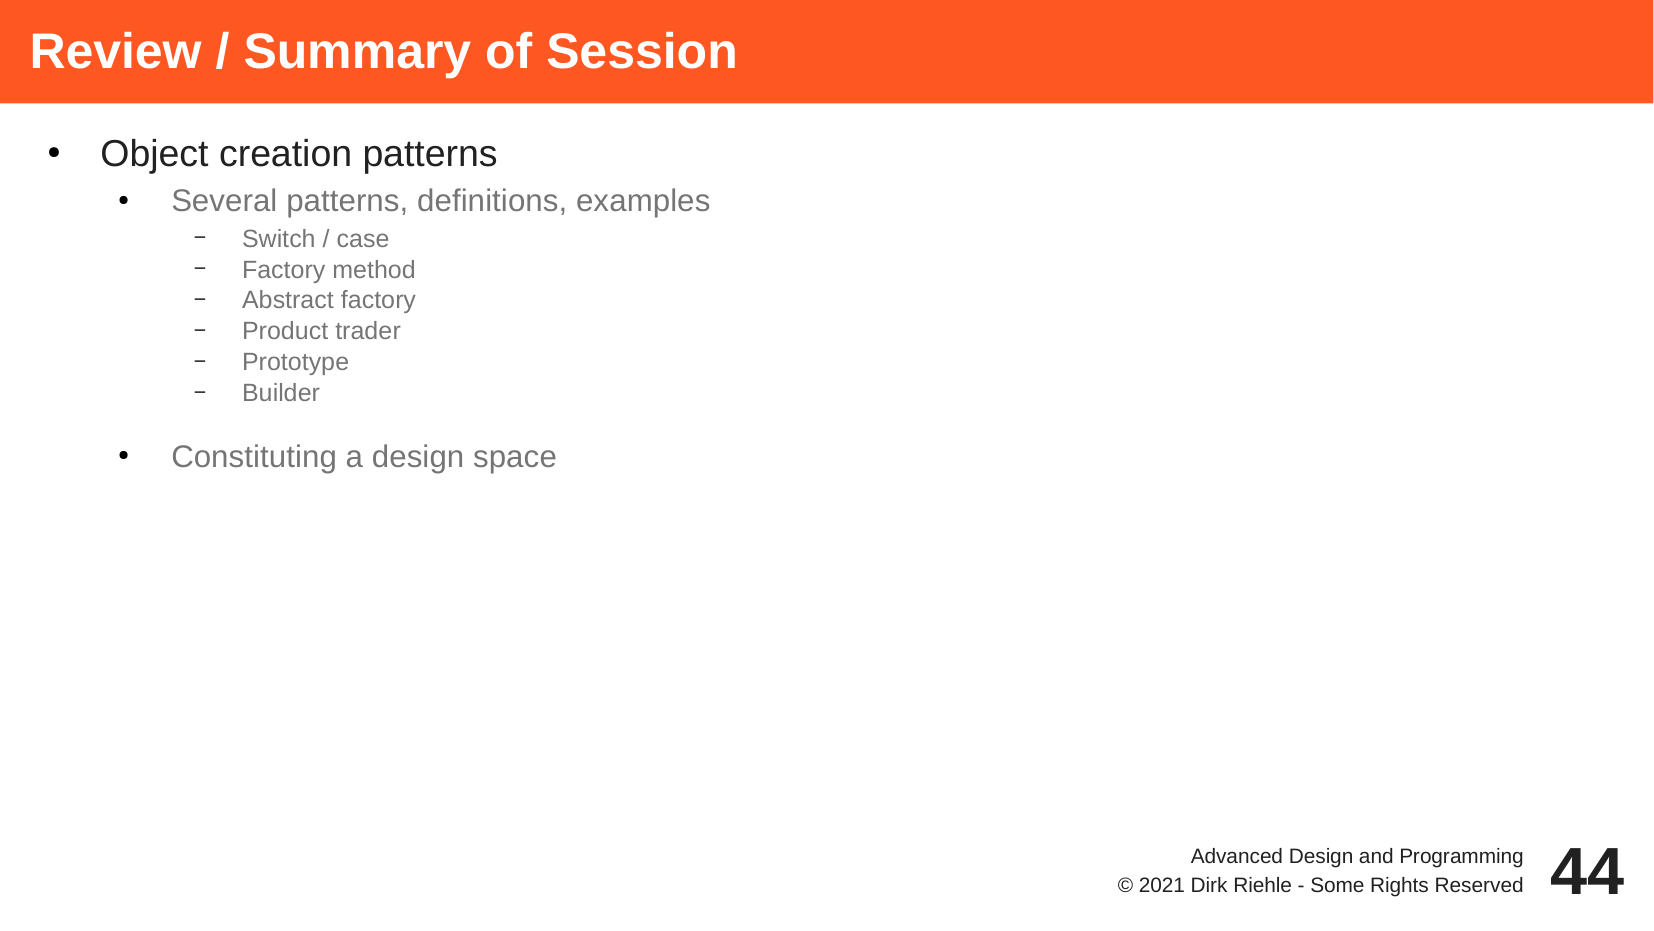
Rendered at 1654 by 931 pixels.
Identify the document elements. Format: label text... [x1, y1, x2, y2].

list Object creation patterns Several patterns, definitions, examples Switch / case Factory method Abstract factory Product trader Prototype Builder Constituting a design space [29, 132, 1625, 813]
title Review / Summary of Session [0, 0, 1654, 104]
